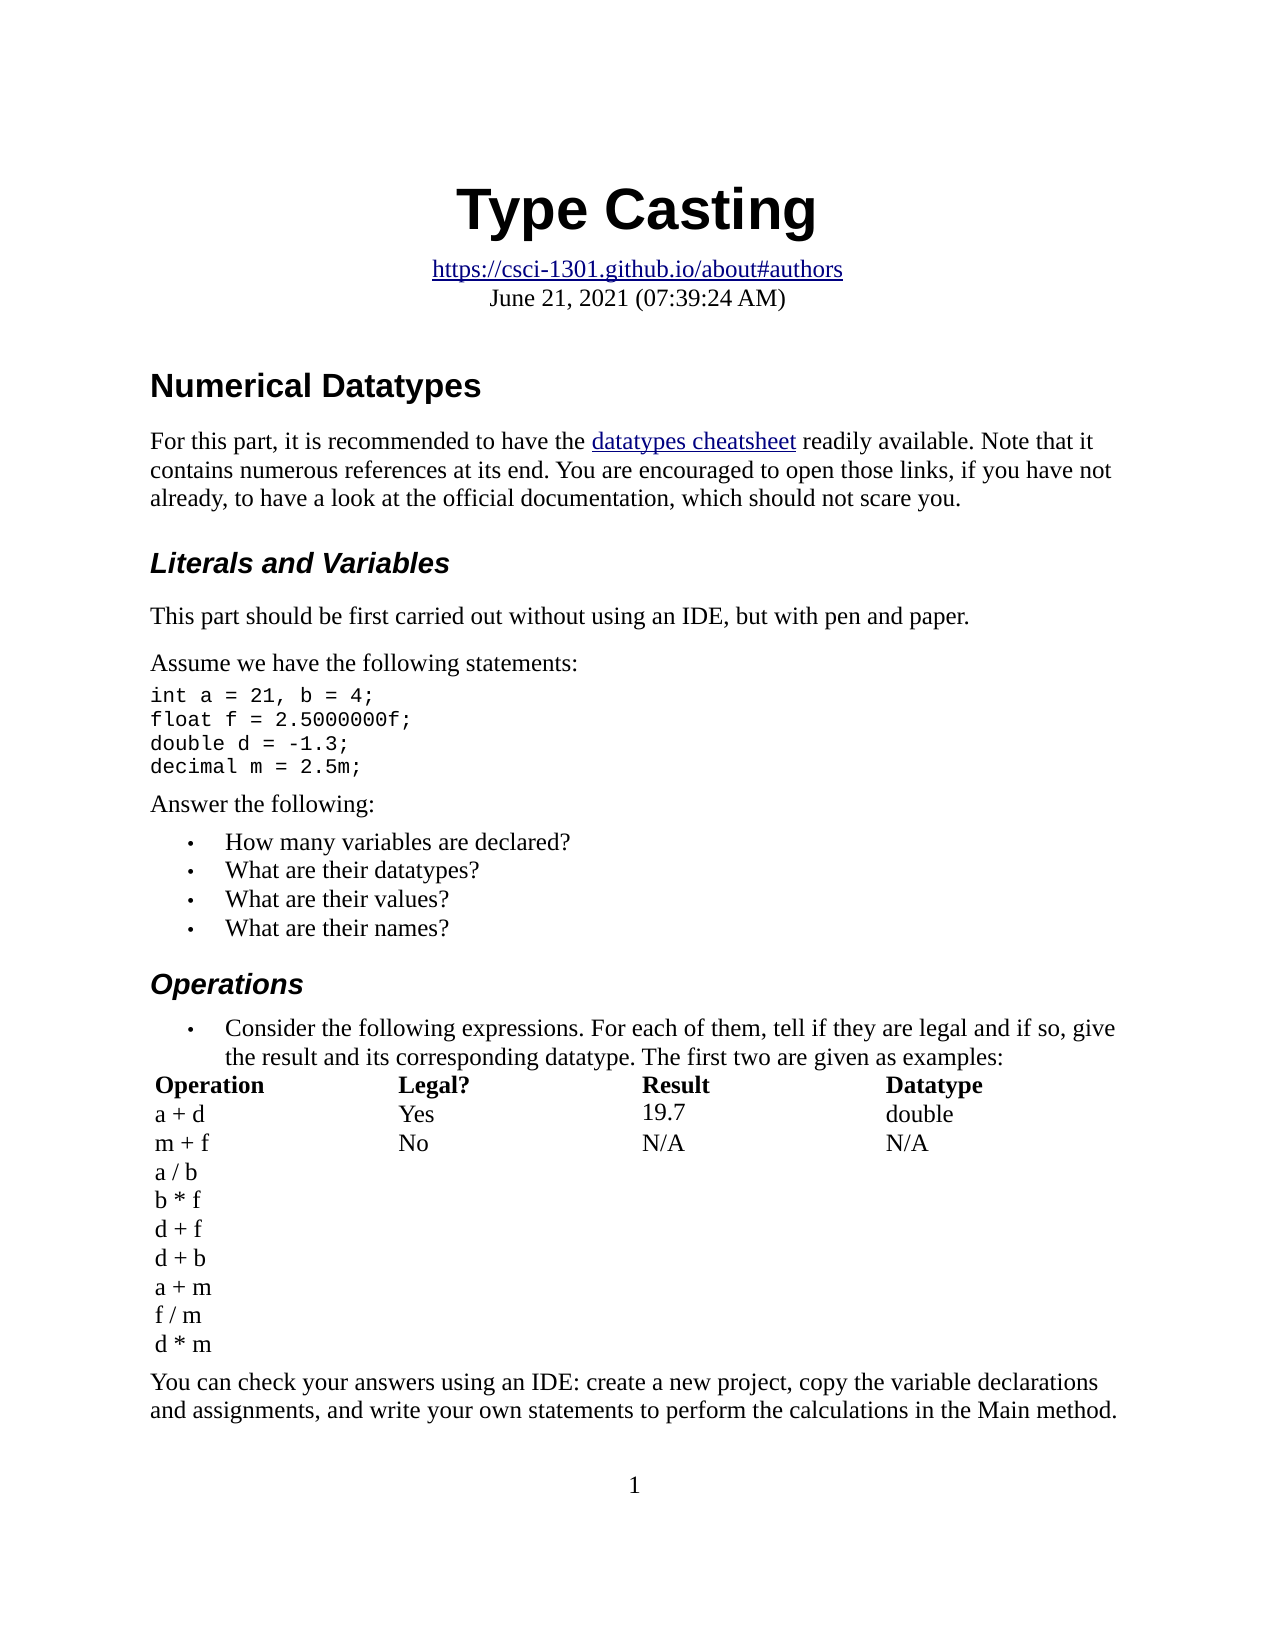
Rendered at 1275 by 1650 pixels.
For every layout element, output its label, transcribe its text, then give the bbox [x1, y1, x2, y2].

table_header Datatype [881, 1070, 1125, 1099]
table_cell [394, 1214, 637, 1243]
table_cell [881, 1185, 1125, 1214]
list What are their datatypes? [187, 856, 1125, 884]
table_cell a + d [150, 1099, 394, 1128]
list How many variables are declared? [187, 827, 1125, 856]
table_header Legal? [394, 1070, 637, 1099]
table_cell N/A [881, 1128, 1125, 1157]
table_cell [881, 1300, 1125, 1329]
text double d = -1.3; [150, 733, 1125, 756]
table_cell d * m [150, 1329, 394, 1358]
text For this part, it is recommended to have the datatypes cheatsheet readily available. Note that it contains numerous references at its end. You are encouraged to open those links, if you have not already, to have a look at the official documentation, which should not scare you. [150, 426, 1125, 512]
table_cell a / b [150, 1157, 394, 1185]
table_cell Yes [394, 1099, 637, 1128]
table_cell [394, 1157, 637, 1185]
table_cell [638, 1243, 881, 1272]
table_cell [638, 1300, 881, 1329]
text Answer the following: [150, 789, 1125, 818]
list What are their names? [187, 913, 1125, 942]
table_cell [394, 1185, 637, 1214]
table_cell [638, 1185, 881, 1214]
text You can check your answers using an IDE: create a new project, copy the variable declarations and assignments, and write your own statements to perform the calculations in the Main method. [150, 1367, 1125, 1424]
subtitle Literals and Variables [150, 546, 1125, 580]
table_cell [394, 1272, 637, 1300]
text This part should be first carried out without using an IDE, but with pen and paper. [150, 601, 1125, 630]
table_cell a + m [150, 1272, 394, 1300]
table_cell [881, 1243, 1125, 1272]
table_header Result [638, 1070, 881, 1099]
table_cell b * f [150, 1185, 394, 1214]
table_cell f / m [150, 1300, 394, 1329]
list What are their values? [187, 884, 1125, 913]
table_header Operation [150, 1070, 394, 1099]
subtitle Numerical Datatypes [150, 366, 1125, 404]
table_cell [638, 1099, 881, 1128]
table_cell N/A [638, 1128, 881, 1157]
text June 21, 2021 (07:39:24 AM) [150, 283, 1125, 312]
text Assume we have the following statements: [150, 648, 1125, 677]
table_cell [394, 1300, 637, 1329]
table_cell [394, 1329, 637, 1358]
title Type Casting [150, 175, 1125, 242]
subtitle Operations [150, 967, 1125, 1000]
table_cell [638, 1329, 881, 1358]
table_cell [638, 1157, 881, 1185]
text float f = 2.5000000f; [150, 709, 1125, 733]
table_cell double [881, 1099, 1125, 1128]
table_cell [638, 1272, 881, 1300]
table_cell [881, 1329, 1125, 1358]
table_cell d + b [150, 1243, 394, 1272]
list Consider the following expressions. For each of them, tell if they are legal and if so, give the result and its corresponding datatype. The first two are given as examples: [187, 1013, 1125, 1070]
table_cell No [394, 1128, 637, 1157]
text https://csci-1301.github.io/about#authors [150, 254, 1125, 283]
table_cell [394, 1243, 637, 1272]
table_cell [881, 1272, 1125, 1300]
table_cell d + f [150, 1214, 394, 1243]
table_cell [881, 1157, 1125, 1185]
text decimal m = 2.5m; [150, 756, 1125, 780]
text int a = 21, b = 4; [150, 686, 1125, 709]
table_cell [881, 1214, 1125, 1243]
table_cell m + f [150, 1128, 394, 1157]
table_cell [638, 1214, 881, 1243]
